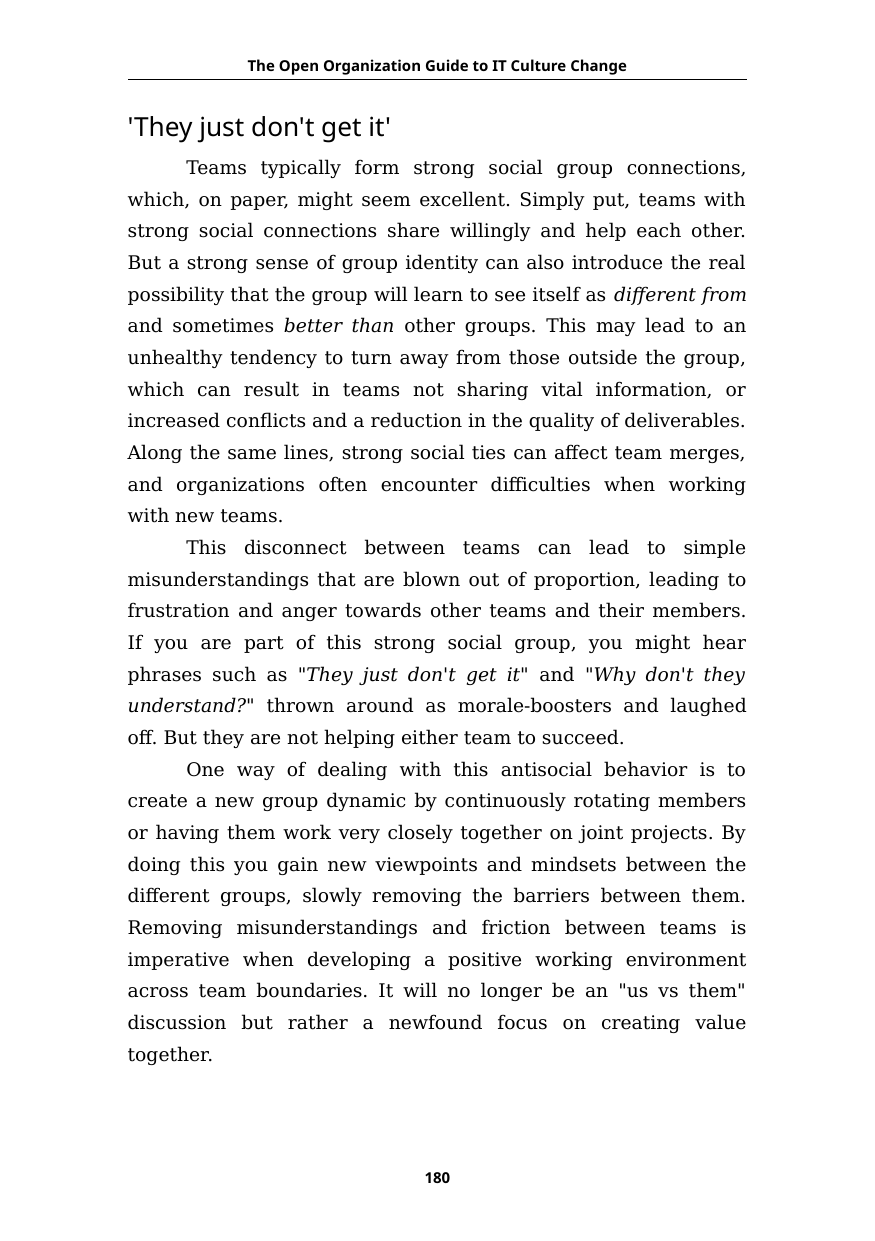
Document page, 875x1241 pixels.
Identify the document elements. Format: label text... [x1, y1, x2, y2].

text Teams typically form strong social group connections, which, on paper, might seem excellent. Simply put, teams with strong social connections share willingly and help each other. But a strong sense of group identity can also introduce the real possibility that the group will learn to see itself as different from and sometimes better than other groups. This may lead to an unhealthy tendency to turn away from those outside the group, which can result in teams not sharing vital information, or increased conflicts and a reduction in the quality of deliverables. Along the same lines, strong social ties can affect team merges, and organizations often encounter difficulties when working with new teams. [127, 157, 747, 527]
text One way of dealing with this antisocial behavior is to create a new group dynamic by continuously rotating members or having them work very closely together on joint projects. By doing this you gain new viewpoints and mindsets between the different groups, slowly removing the barriers between them. Removing misunderstandings and friction between teams is imperative when developing a positive working environment across team boundaries. It will no longer be an "us vs them" discussion but rather a newfound focus on creating value together. [127, 759, 747, 1066]
text This disconnect between teams can lead to simple misunderstandings that are blown out of proportion, leading to frustration and anger towards other teams and their members. If you are part of this strong social group, you might hear phrases such as "They just don't get it" and "Why don't they understand?" thrown around as morale-boosters and laughed off. But they are not helping either team to succeed. [127, 537, 747, 749]
subtitle 'They just don't get it' [127, 109, 747, 144]
